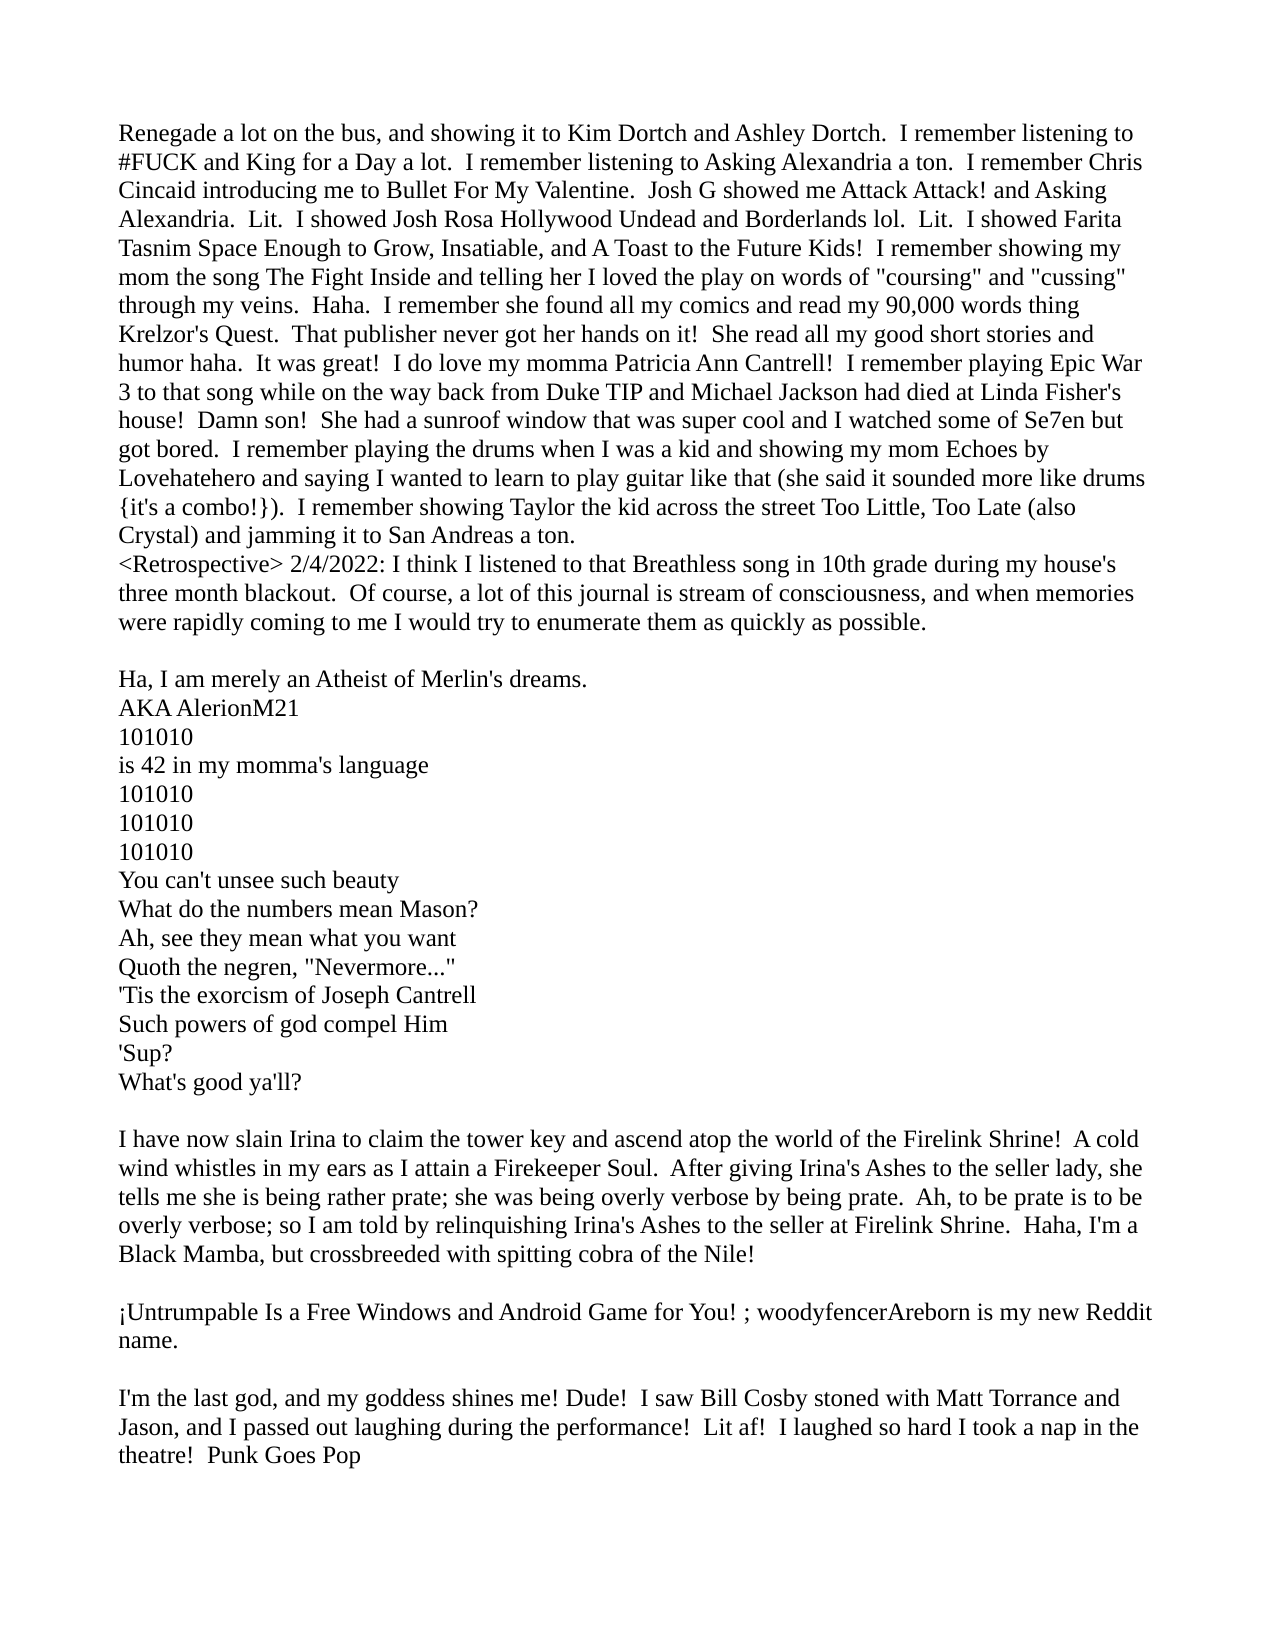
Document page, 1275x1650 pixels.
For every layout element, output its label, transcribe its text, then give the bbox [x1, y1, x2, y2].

text ¡Untrumpable Is a Free Windows and Android Game for You! ; woodyfencerAreborn is my new Reddit name. [118, 1297, 1157, 1354]
text I'm the last god, and my goddess shines me! Dude! I saw Bill Cosby stoned with Matt Torrance and Jason, and I passed out laughing during the performance! Lit af! I laughed so hard I took a nap in the theatre! Punk Goes Pop [118, 1383, 1157, 1469]
text Ha, I am merely an Atheist of Merlin's dreams. [118, 664, 1157, 693]
text Renegade a lot on the bus, and showing it to Kim Dortch and Ashley Dortch. I remember listening to #FUCK and King for a Day a lot. I remember listening to Asking Alexandria a ton. I remember Chris Cincaid introducing me to Bullet For My Valentine. Josh G showed me Attack Attack! and Asking Alexandria. Lit. I showed Josh Rosa Hollywood Undead and Borderlands lol. Lit. I showed Farita Tasnim Space Enough to Grow, Insatiable, and A Toast to the Future Kids! I remember showing my mom the song The Fight Inside and telling her I loved the play on words of "coursing" and "cussing" through my veins. Haha. I remember she found all my comics and read my 90,000 words thing Krelzor's Quest. That publisher never got her hands on it! She read all my good short stories and humor haha. It was great! I do love my momma Patricia Ann Cantrell! I remember playing Epic War 3 to that song while on the way back from Duke TIP and Michael Jackson had died at Linda Fisher's house! Damn son! She had a sunroof window that was super cool and I watched some of Se7en but got bored. I remember playing the drums when I was a kid and showing my mom Echoes by Lovehatehero and saying I wanted to learn to play guitar like that (she said it sounded more like drums {it's a combo!}). I remember showing Taylor the kid across the street Too Little, Too Late (also Crystal) and jamming it to San Andreas a ton. [118, 118, 1157, 549]
text What do the numbers mean Mason? [118, 894, 1157, 923]
text You can't unsee such beauty [118, 866, 1157, 894]
text Ah, see they mean what you want [118, 923, 1157, 952]
text AKA AlerionM21 [118, 693, 1157, 722]
text I have now slain Irina to claim the tower key and ascend atop the world of the Firelink Shrine! A cold wind whistles in my ears as I attain a Firekeeper Soul. After giving Irina's Ashes to the seller lady, she tells me she is being rather prate; she was being overly verbose by being prate. Ah, to be prate is to be overly verbose; so I am told by relinquishing Irina's Ashes to the seller at Firelink Shrine. Haha, I'm a Black Mamba, but crossbreeded with spitting cobra of the Nile! [118, 1124, 1157, 1268]
text Quoth the negren, "Nevermore..." [118, 952, 1157, 981]
text 101010 [118, 722, 1157, 751]
text 101010 [118, 837, 1157, 866]
text Such powers of god compel Him [118, 1009, 1157, 1038]
text What's good ya'll? [118, 1067, 1157, 1096]
text 101010 [118, 779, 1157, 808]
text <Retrospective> 2/4/2022: I think I listened to that Breathless song in 10th grade during my house's three month blackout. Of course, a lot of this journal is stream of consciousness, and when memories were rapidly coming to me I would try to enumerate them as quickly as possible. [118, 549, 1157, 636]
text 101010 [118, 808, 1157, 837]
text 'Sup? [118, 1038, 1157, 1067]
text 'Tis the exorcism of Joseph Cantrell [118, 981, 1157, 1009]
text is 42 in my momma's language [118, 751, 1157, 779]
